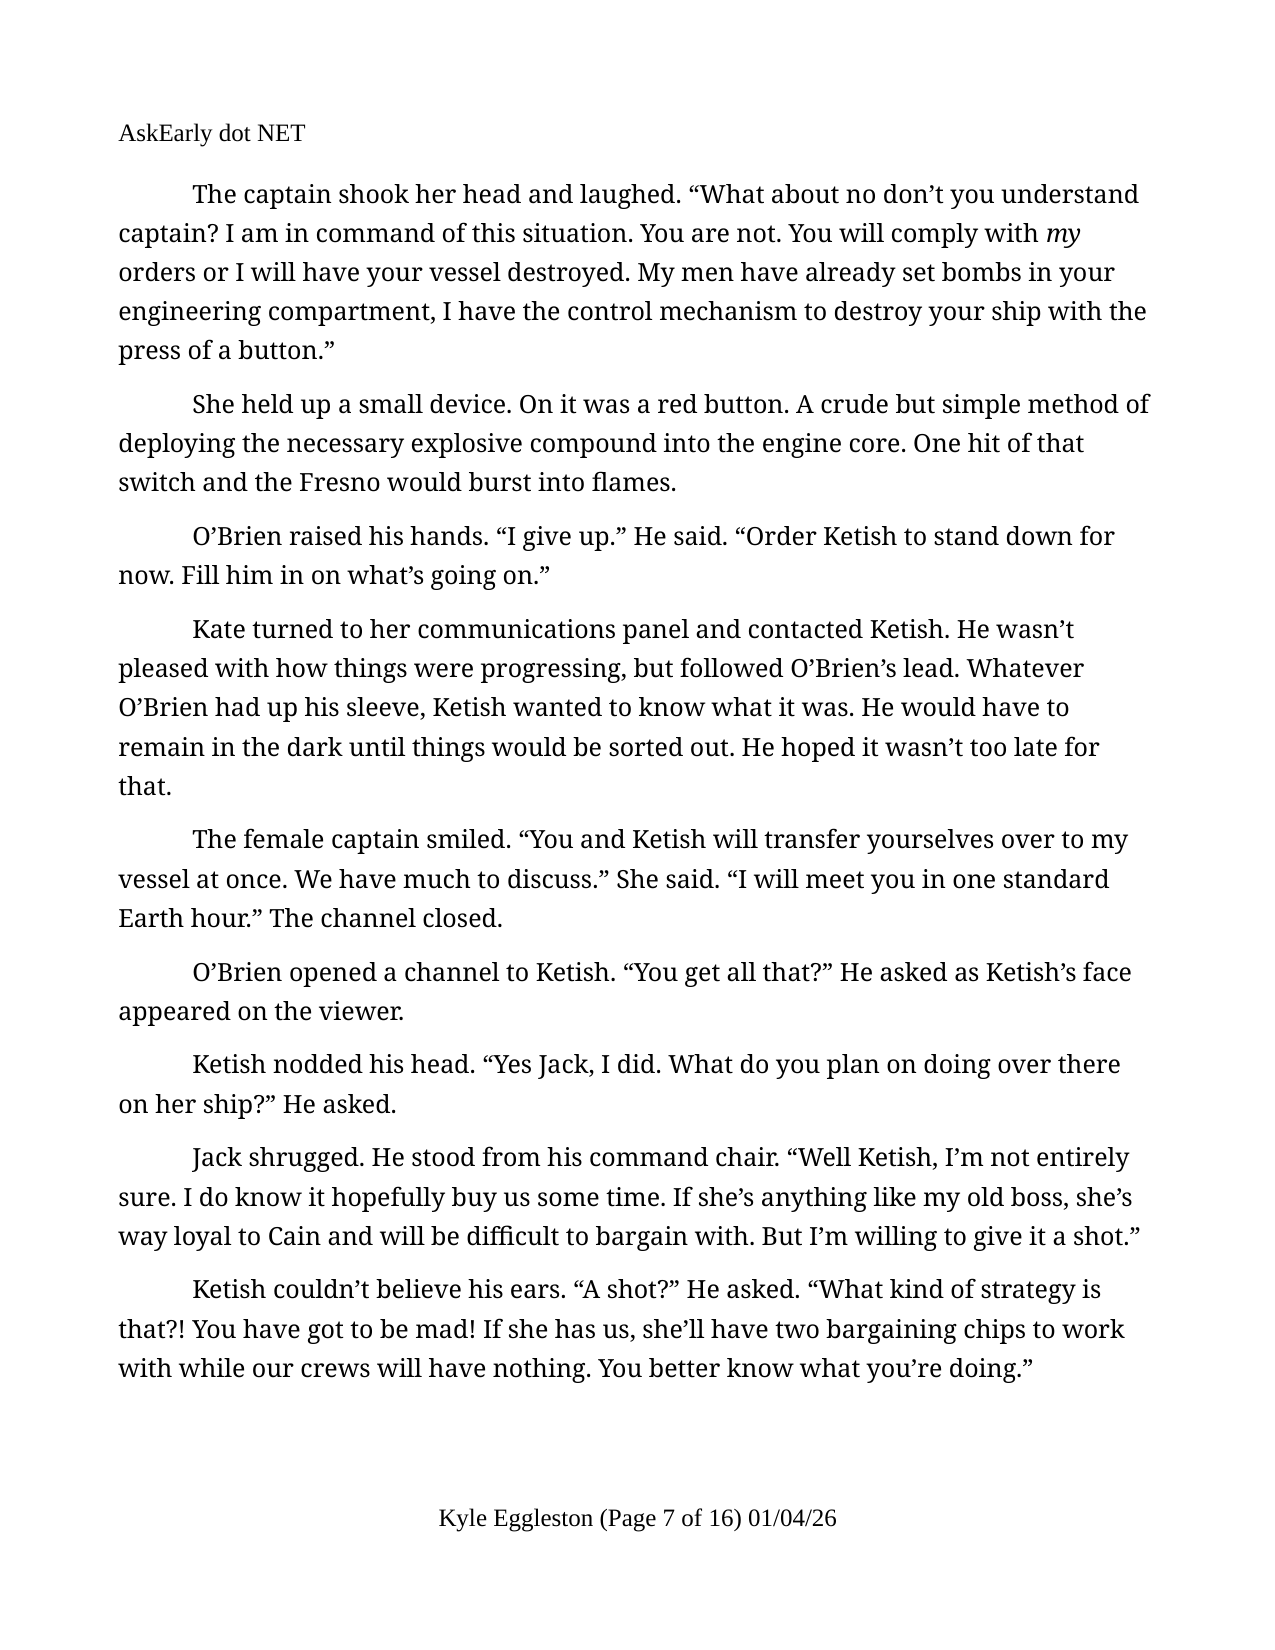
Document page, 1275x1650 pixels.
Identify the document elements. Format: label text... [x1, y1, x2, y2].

text Ketish couldn’t believe his ears. “A shot?” He asked. “What kind of strategy is that?! You have got to be mad! If she has us, she’ll have two bargaining chips to work with while our crews will have nothing. You better know what you’re doing.” [118, 1272, 1157, 1384]
text Ketish nodded his head. “Yes Jack, I did. What do you plan on doing over there on her ship?” He asked. [118, 1047, 1157, 1120]
text O’Brien raised his hands. “I give up.” He said. “Order Ketish to stand down for now. Fill him in on what’s going on.” [118, 519, 1157, 592]
text O’Brien opened a channel to Ketish. “You get all that?” He asked as Ketish’s face appeared on the viewer. [118, 954, 1157, 1027]
text The captain shook her head and laughed. “What about no don’t you understand captain? I am in command of this situation. You are not. You will comply with my orders or I will have your vessel destroyed. My men have already set bombs in your engineering compartment, I have the control mechanism to destroy your ship with the press of a button.” [118, 176, 1157, 367]
text She held up a small device. On it was a red button. A crude but simple method of deploying the necessary explosive compound into the engine core. One hit of that switch and the Fresno would burst into flames. [118, 387, 1157, 499]
text Jack shrugged. He stood from his command chair. “Well Ketish, I’m not entirely sure. I do know it hopefully buy us some time. If she’s anything like my old boss, she’s way loyal to Cain and will be difficult to bargain with. But I’m willing to give it a shot.” [118, 1140, 1157, 1252]
text The female captain smiled. “You and Ketish will transfer yourselves over to my vessel at once. We have much to discuss.” She said. “I will meet you in one standard Earth hour.” The channel closed. [118, 822, 1157, 934]
text Kate turned to her communications panel and contacted Ketish. He wasn’t pleased with how things were progressing, but followed O’Brien’s lead. Whatever O’Brien had up his sleeve, Ketish wanted to know what it was. He would have to remain in the dark until things would be sorted out. He hoped it wasn’t too late for that. [118, 612, 1157, 802]
